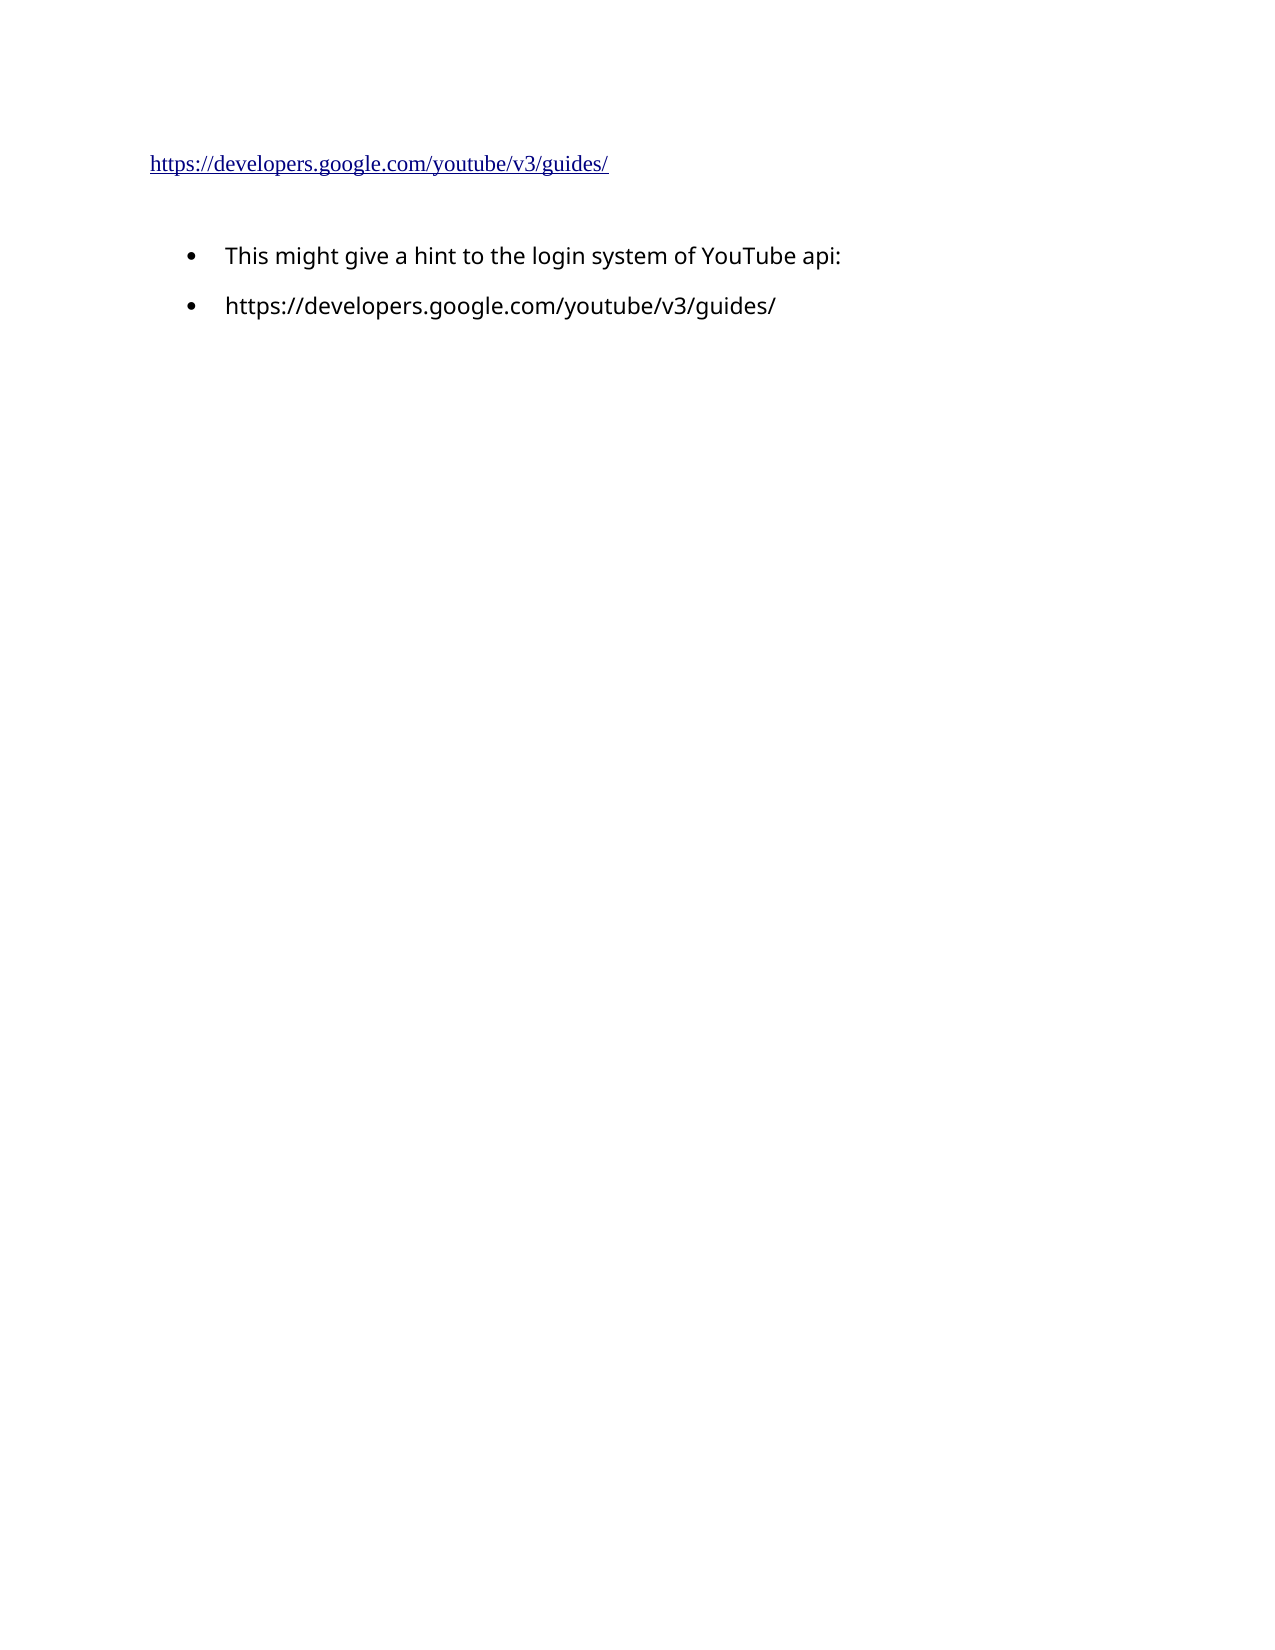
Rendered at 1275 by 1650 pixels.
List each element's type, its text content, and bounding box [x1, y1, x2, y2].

list https://developers.google.com/youtube/v3/guides/ [187, 290, 1125, 321]
text https://developers.google.com/youtube/v3/guides/ [150, 150, 1125, 176]
list This might give a hint to the login system of YouTube api: [187, 239, 1125, 271]
